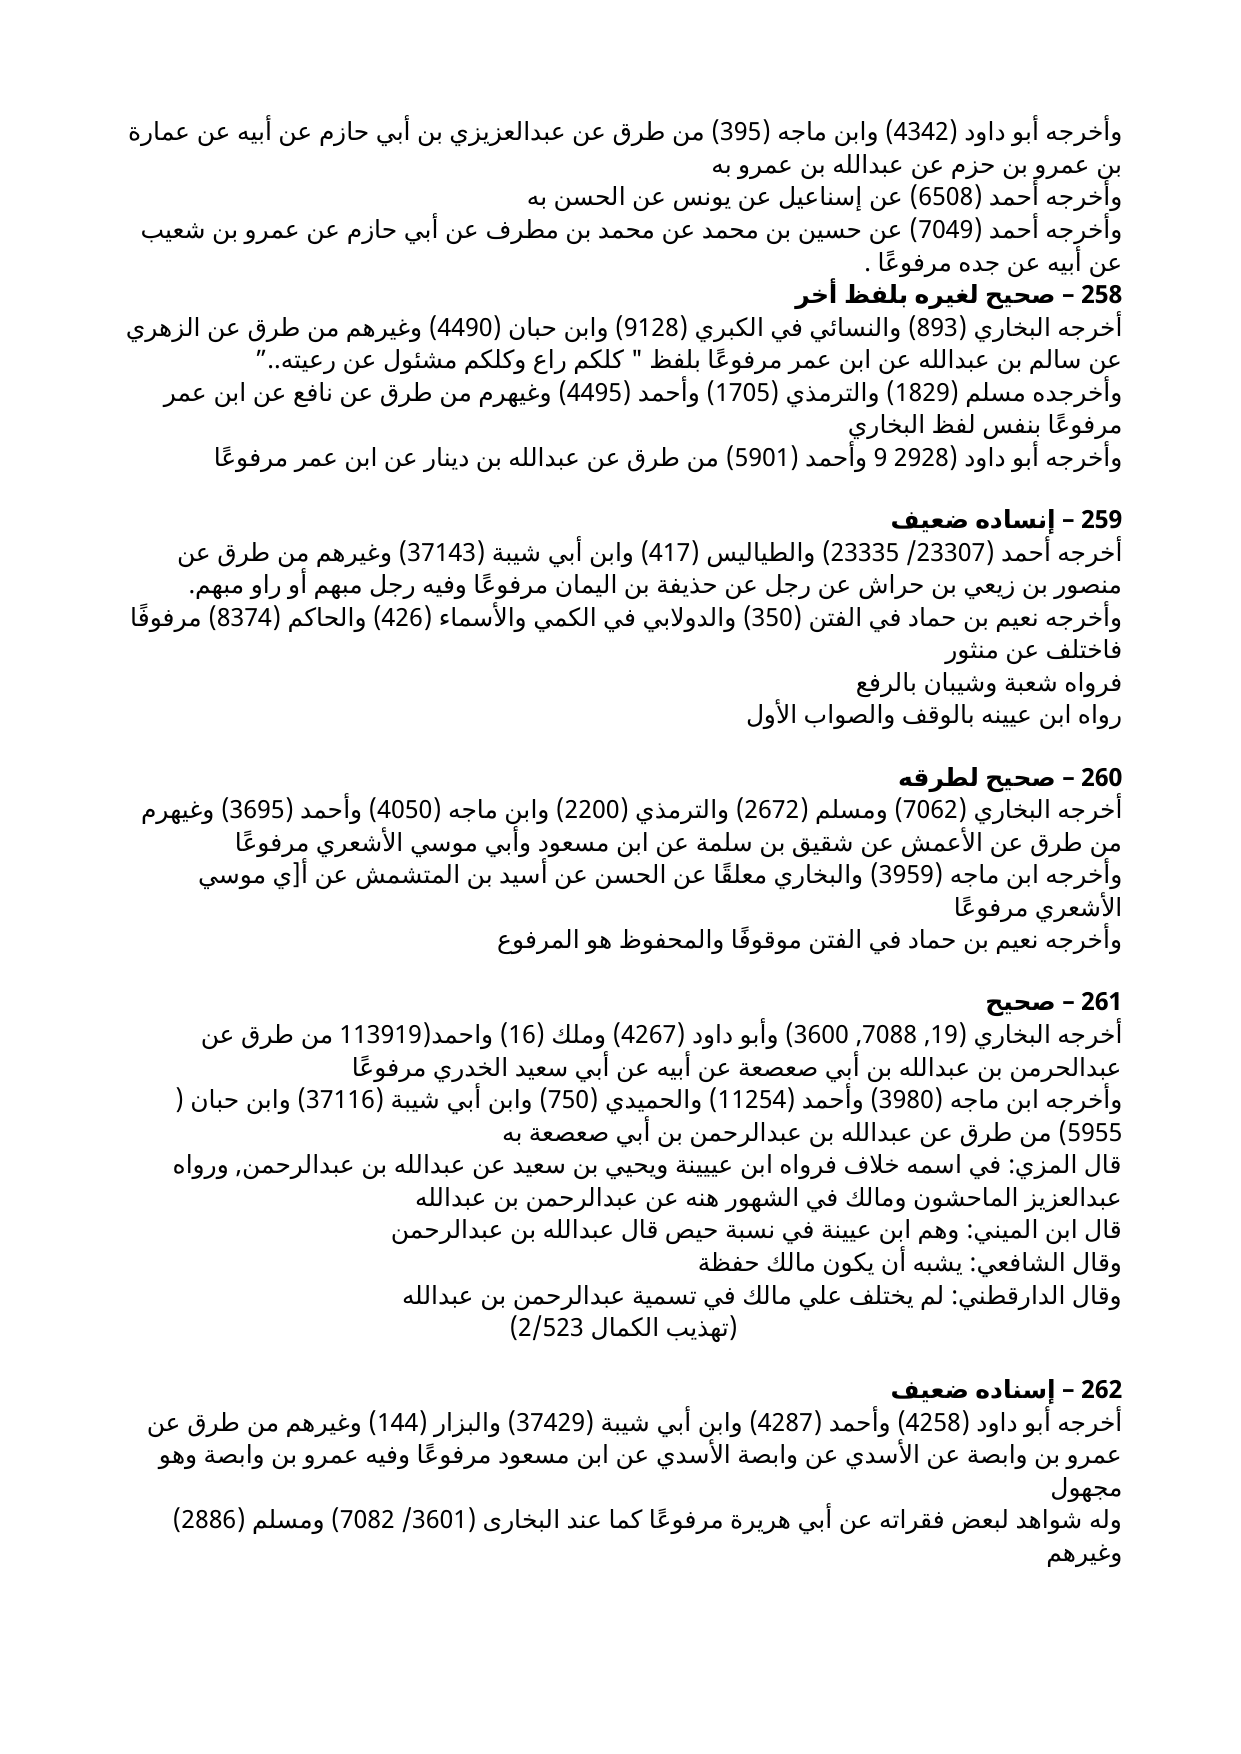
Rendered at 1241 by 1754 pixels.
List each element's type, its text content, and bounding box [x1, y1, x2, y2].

text وأخرجه نعيم بن حماد في الفتن موقوفًا والمحفوظ هو المرفوع [118, 927, 1122, 959]
text 261 – صحيح [118, 988, 1122, 1021]
text 258 – صحيح لغيره بلفظ أخر [118, 281, 1122, 314]
text 260 – صحيح لطرقه [118, 763, 1122, 796]
text أخرجه البخاري (19, 7088, 3600) وأبو داود (4267) وملك (16) واحمد(113919 من طرق عن عبدالحرمن بن عبدالله بن أبي صعصعة عن أبيه عن أبي سعيد الخدري مرفوعًا [118, 1021, 1122, 1086]
text أخرجه البخاري (7062) ومسلم (2672) والترمذي (2200) وابن ماجه (4050) وأحمد (3695) وغيهرم من طرق عن الأعمش عن شقيق بن سلمة عن ابن مسعود وأبي موسي الأشعري مرفوعًا [118, 796, 1122, 861]
text أخرجه أحمد (23307/ 23335) والطياليس (417) وابن أبي شيبة (37143) وغيرهم من طرق عن منصور بن زيعي بن حراش عن رجل عن حذيفة بن اليمان مرفوعًا وفيه رجل مبهم أو راو مبهم. [118, 538, 1122, 604]
text وأخرجه نعيم بن حماد في الفتن (350) والدولابي في الكمي والأسماء (426) والحاكم (8374) مرفوفًا [118, 604, 1122, 636]
text وأخرجه أبو داود (4342) وابن ماجه (395) من طرق عن عبدالعزيزي بن أبي حازم عن أبيه عن عمارة بن عمرو بن حزم عن عبدالله بن عمرو به [118, 118, 1122, 183]
text وقال الشافعي: يشبه أن يكون مالك حفظة [118, 1249, 1122, 1282]
text أخرجه أبو داود (4258) وأحمد (4287) وابن أبي شيبة (37429) والبزار (144) وغيرهم من طرق عن عمرو بن وابصة عن الأسدي عن وابصة الأسدي عن ابن مسعود مرفوعًا وفيه عمرو بن وابصة وهو مجهول [118, 1409, 1122, 1507]
text وله شواهد لبعض فقراته عن أبي هريرة مرفوعًا كما عند البخارى (3601/ 7082) ومسلم (2886) وغيرهم [118, 1507, 1122, 1572]
text وأخرجه أبو داود (2928 9 وأحمد (5901) من طرق عن عبدالله بن دينار عن ابن عمر مرفوعًا [118, 444, 1122, 477]
text قال المزي: في اسمه خلاف فرواه ابن عييينة ويحيي بن سعيد عن عبدالله بن عبدالرحمن, ورواه عبدالعزيز الماحشون ومالك في الشهور هنه عن عبدالرحمن بن عبدالله [118, 1151, 1122, 1217]
text قال ابن الميني: وهم ابن عيينة في نسبة حيص قال عبدالله بن عبدالرحمن [118, 1217, 1122, 1249]
text وأخرجه أحمد (6508) عن إسناعيل عن يونس عن الحسن به [118, 183, 1122, 216]
text وأخرجده مسلم (1829) والترمذي (1705) وأحمد (4495) وغيهرم من طرق عن نافع عن ابن عمر مرفوعًا بنفس لفظ البخاري [118, 379, 1122, 444]
text وأخرجه أحمد (7049) عن حسين بن محمد عن محمد بن مطرف عن أبي حازم عن عمرو بن شعيب عن أبيه عن جده مرفوعًا . [118, 216, 1122, 281]
text وأخرجه ابن ماجه (3980) وأحمد (11254) والحميدي (750) وابن أبي شيبة (37116) وابن حبان (5955) من طرق عن عبدالله بن عبدالرحمن بن أبي صعصعة به [118, 1086, 1122, 1151]
text فاختلف عن منثور [118, 636, 1122, 669]
text فرواه شعبة وشيبان بالرفع [118, 669, 1122, 702]
text أخرجه البخاري (893) والنسائي في الكبري (9128) وابن حبان (4490) وغيرهم من طرق عن الزهري عن سالم بن عبدالله عن ابن عمر مرفوعًا بلفظ " كلكم راع وكلكم مشئول عن رعيته..” [118, 314, 1122, 379]
text 262 – إسناده ضعيف [118, 1376, 1122, 1409]
text وأخرجه ابن ماجه (3959) والبخاري معلقًا عن الحسن عن أسيد بن المتشمش عن أ[ي موسي الأشعري مرفوعًا [118, 861, 1122, 927]
text وقال الدارقطني: لم يختلف علي مالك في تسمية عبدالرحمن بن عبدالله [118, 1282, 1122, 1314]
text 259 – إنساده ضعيف [118, 506, 1122, 538]
text (تهذيب الكمال 2/523) [118, 1314, 1122, 1347]
text رواه ابن عيينه بالوقف والصواب الأول [118, 702, 1122, 734]
